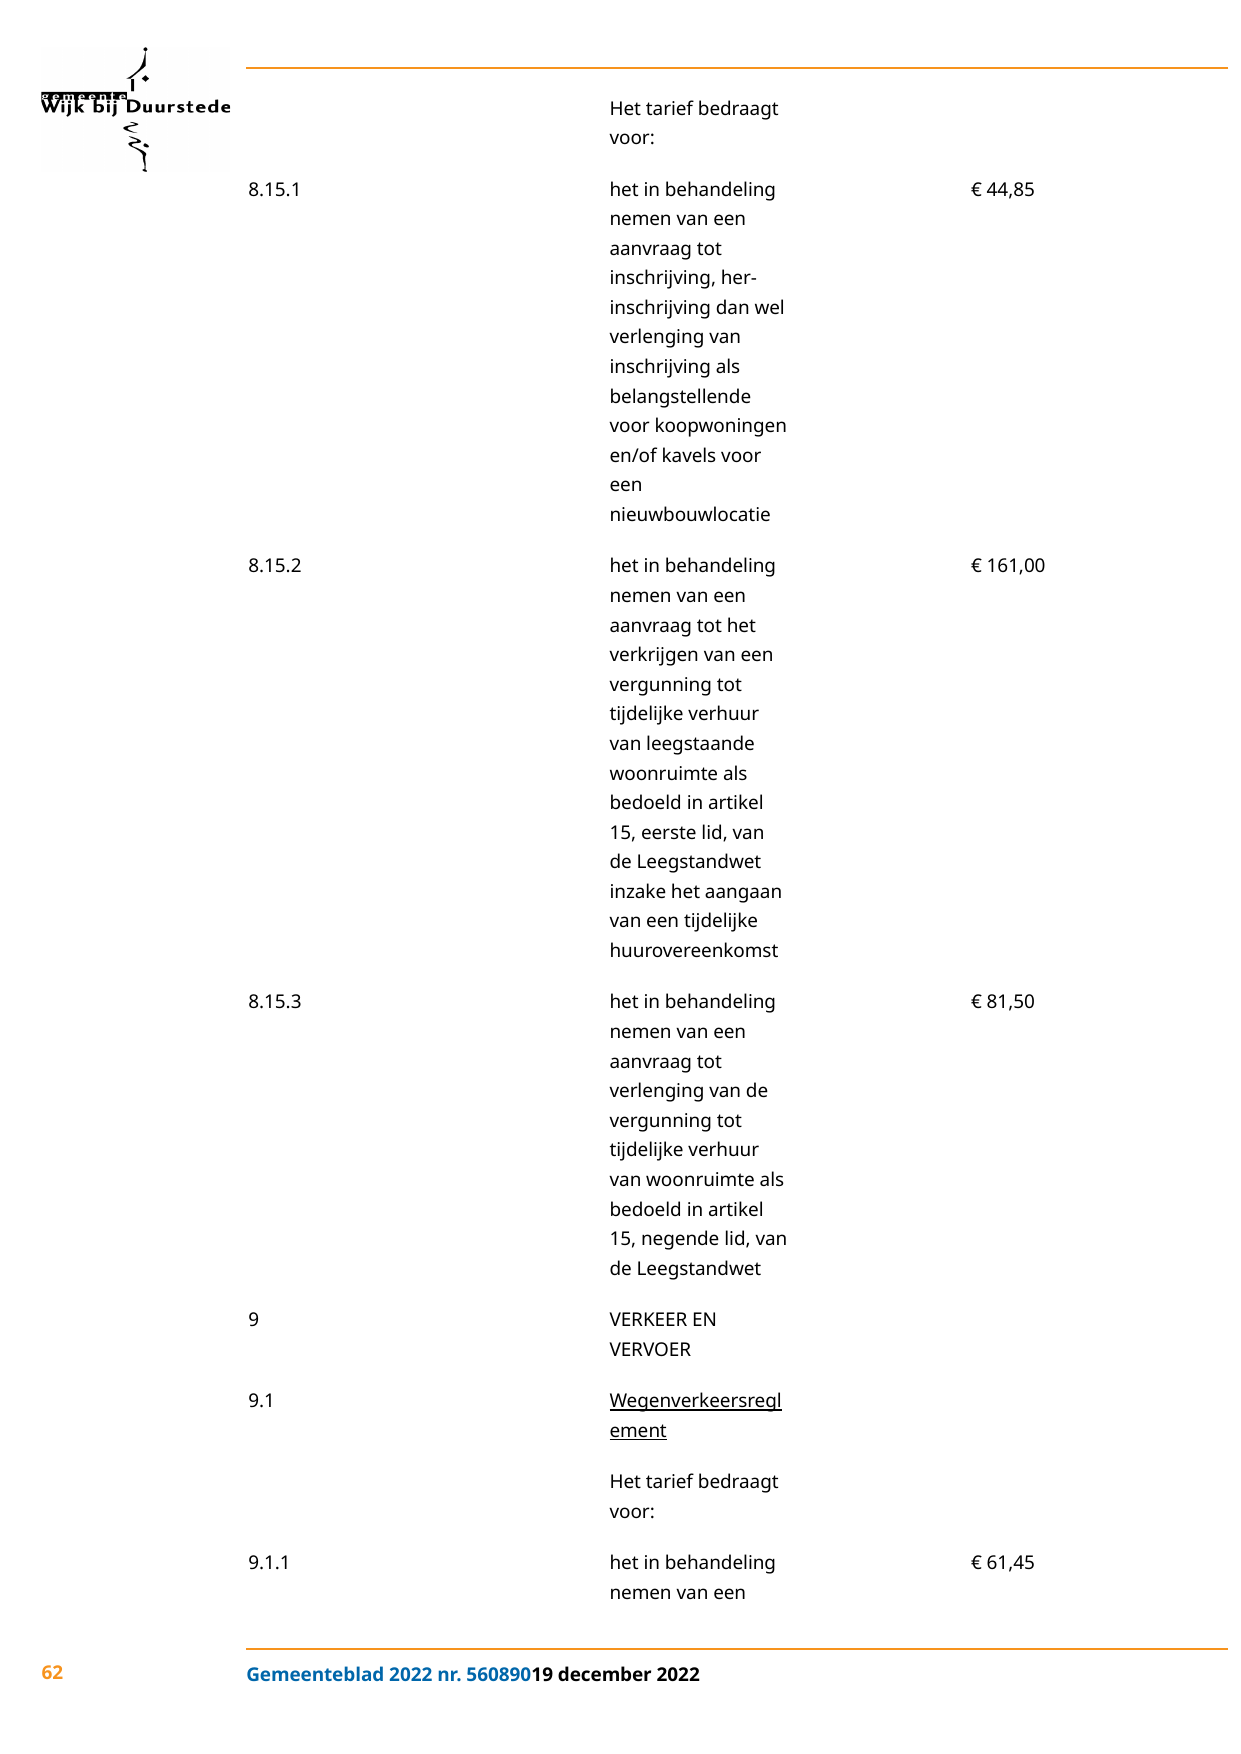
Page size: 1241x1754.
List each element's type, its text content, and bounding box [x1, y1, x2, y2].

table_cell het in behandeling nemen van een aanvraag tot verlenging van de vergunning tot tijdelijke verhuur van woonruimte als bedoeld in artikel 15, negende lid, van de Leegstandwet [609, 989, 790, 1281]
table_cell [248, 527, 429, 553]
table_cell [429, 1550, 609, 1605]
table_cell [790, 176, 971, 527]
table_cell [248, 95, 429, 150]
table_cell [248, 963, 429, 989]
table_cell [971, 1469, 1152, 1524]
table_cell [790, 1443, 971, 1468]
table_cell [790, 553, 971, 963]
table_cell [429, 527, 609, 553]
table_cell 8.15.1 [248, 176, 429, 527]
table_cell [429, 1362, 609, 1387]
table_cell [248, 150, 429, 176]
table_cell [971, 1388, 1152, 1443]
table_cell [429, 1469, 609, 1524]
table_cell [609, 1281, 790, 1306]
table_cell [790, 1524, 971, 1549]
table_cell [790, 1550, 971, 1605]
table_cell € 44,85 [971, 176, 1152, 527]
table_cell [971, 1524, 1152, 1549]
table_cell [609, 527, 790, 553]
table_cell [609, 1362, 790, 1387]
table_cell [248, 1469, 429, 1524]
table_cell [971, 527, 1152, 553]
table_cell [790, 95, 971, 150]
table_cell [790, 150, 971, 176]
table_cell [248, 1362, 429, 1387]
table_cell € 161,00 [971, 553, 1152, 963]
table_cell [429, 1443, 609, 1468]
table_cell [609, 1524, 790, 1549]
table_cell Het tarief bedraagt voor: [609, 95, 790, 150]
table_cell [609, 1443, 790, 1468]
table_cell € 61,45 [971, 1550, 1152, 1605]
table_cell 9.1.1 [248, 1550, 429, 1605]
table_cell [790, 1388, 971, 1443]
table_cell [790, 1469, 971, 1524]
table_cell [971, 150, 1152, 176]
table_cell [790, 1362, 971, 1387]
table_cell [971, 1281, 1152, 1306]
table_cell [971, 963, 1152, 989]
table_cell [429, 176, 609, 527]
table_cell [248, 1443, 429, 1468]
table_cell [609, 963, 790, 989]
table_cell [971, 1306, 1152, 1362]
table_cell [429, 963, 609, 989]
table_cell [429, 1388, 609, 1443]
table_cell 8.15.2 [248, 553, 429, 963]
table_cell Het tarief bedraagt voor: [609, 1469, 790, 1524]
table_cell [790, 527, 971, 553]
table_cell [429, 989, 609, 1281]
table_cell [429, 553, 609, 963]
table_cell [790, 963, 971, 989]
table_cell [429, 150, 609, 176]
table_cell VERKEER EN VERVOER [609, 1306, 790, 1362]
table_cell [971, 1362, 1152, 1387]
table_cell [790, 1306, 971, 1362]
table_cell 9 [248, 1306, 429, 1362]
table_cell [429, 1281, 609, 1306]
table_cell het in behandeling nemen van een aanvraag tot inschrijving, her-inschrijving dan wel verlenging van inschrijving als belangstellende voor koopwoningen en/of kavels voor een nieuwbouwlocatie [609, 176, 790, 527]
table_cell [971, 95, 1152, 150]
table_cell [429, 1306, 609, 1362]
table_cell 8.15.3 [248, 989, 429, 1281]
table_cell [248, 1524, 429, 1549]
picture [41, 47, 231, 172]
table_cell [248, 1281, 429, 1306]
table_cell 9.1 [248, 1388, 429, 1443]
table_cell het in behandeling nemen van een aanvraag tot het verkrijgen van een vergunning tot tijdelijke verhuur van leegstaande woonruimte als bedoeld in artikel 15, eerste lid, van de Leegstandwet inzake het aangaan van een tijdelijke huurovereenkomst [609, 553, 790, 963]
table_cell [429, 1524, 609, 1549]
table_cell het in behandeling nemen van een [609, 1550, 790, 1605]
table_cell [971, 1443, 1152, 1468]
table_cell Wegenverkeersreglement [609, 1388, 790, 1443]
table_cell [429, 95, 609, 150]
table_cell [609, 150, 790, 176]
table_cell [790, 989, 971, 1281]
table_cell € 81,50 [971, 989, 1152, 1281]
table_cell [790, 1281, 971, 1306]
